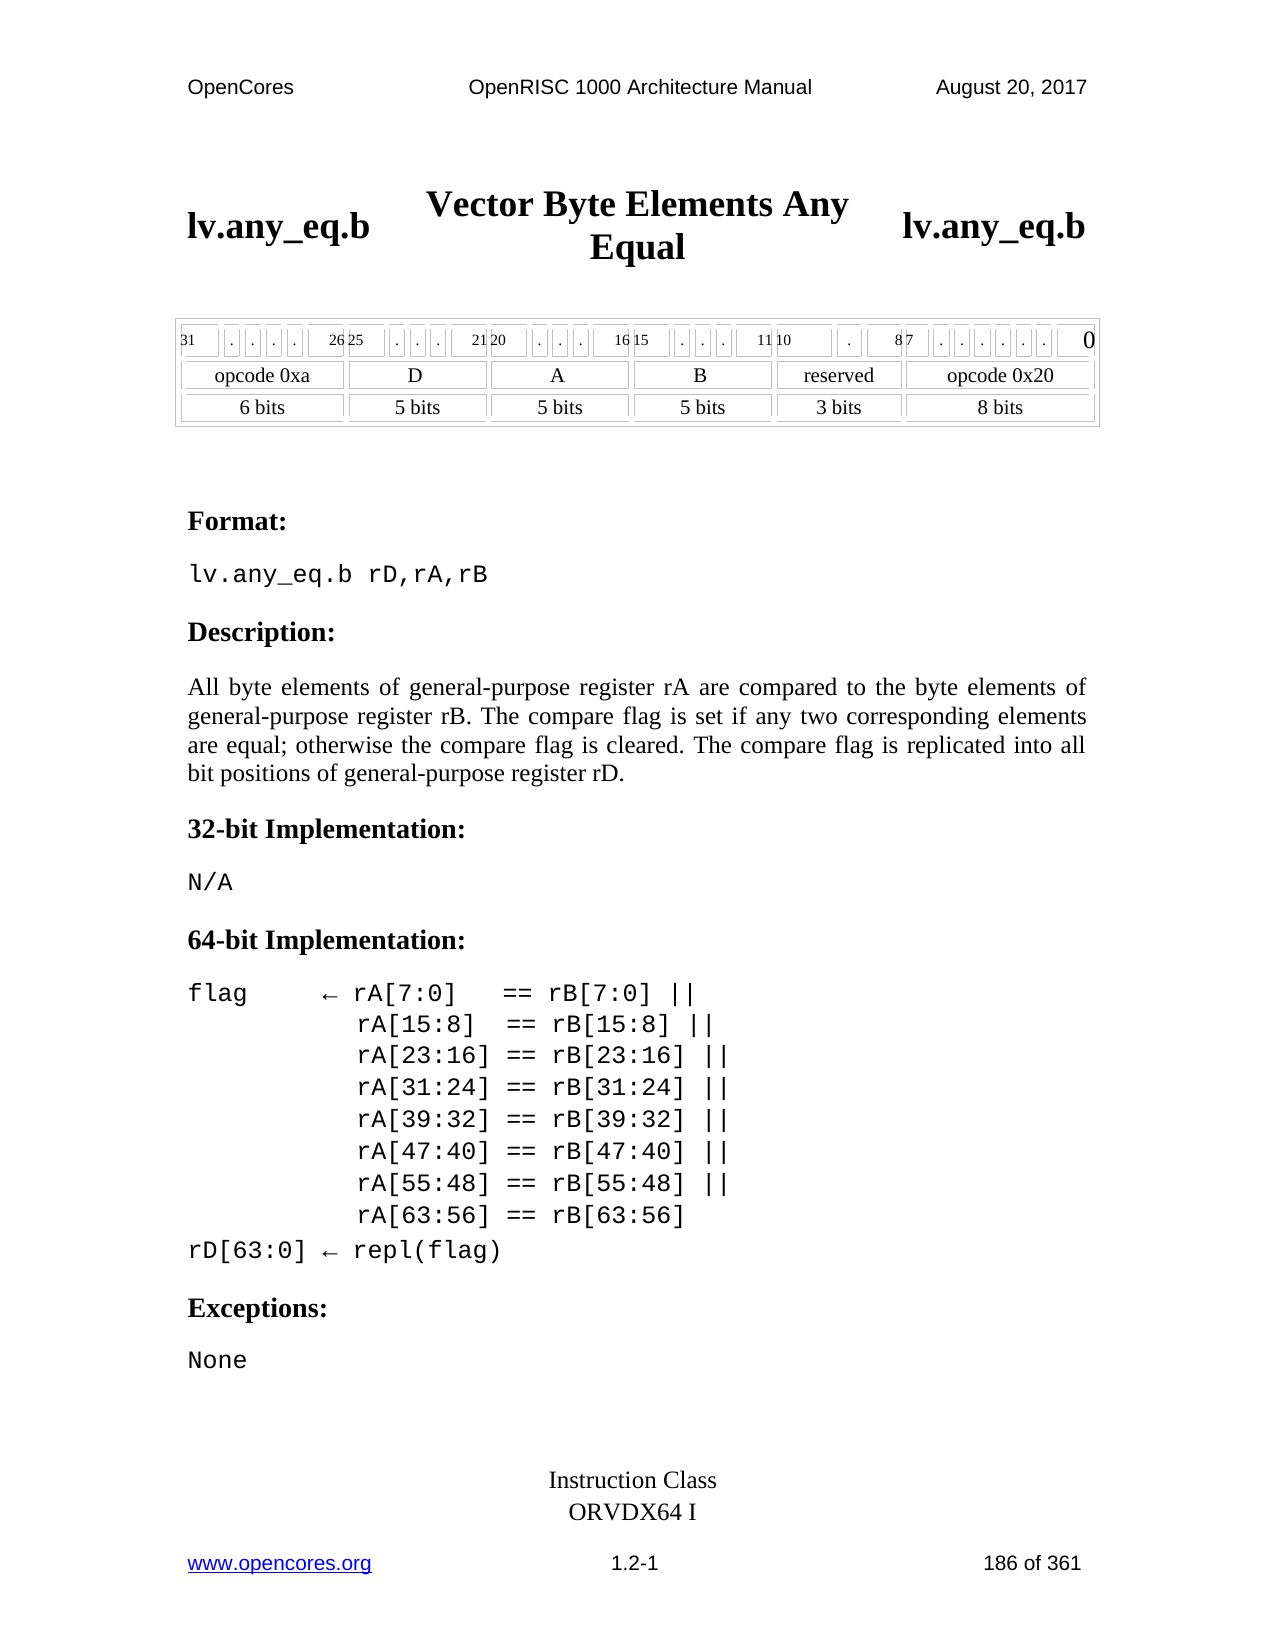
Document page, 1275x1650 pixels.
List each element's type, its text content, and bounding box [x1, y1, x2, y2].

text All byte elements of general-purpose register rA are compared to the byte elements of general-purpose register rB. The compare flag is set if any two corresponding elements are equal; otherwise the compare flag is cleared. The compare flag is replicated into all bit positions of general-purpose register rD. [187, 672, 1087, 787]
text 32-bit Implementation: [187, 812, 1087, 844]
text flag ← rA[7:0] == rB[7:0] || rA[15:8] == rB[15:8] || rA[23:16] == rB[23:16] || rA[31:24] == rB[31:24] || rA[39:32] == rB[39:32] || rA[47:40] == rB[47:40] || rA[55:48] == rB[55:48] || rA[63:56] == rB[63:56] rD[63:0] ← repl(flag) [187, 980, 1087, 1266]
text None [187, 1348, 1087, 1376]
text lv.any_eq.b rD,rA,rB [187, 561, 1087, 590]
text N/A [187, 869, 1087, 898]
text Exceptions: [187, 1291, 1087, 1323]
text 64-bit Implementation: [187, 923, 1087, 955]
text Format: [187, 504, 1087, 536]
text Description: [187, 615, 1087, 647]
